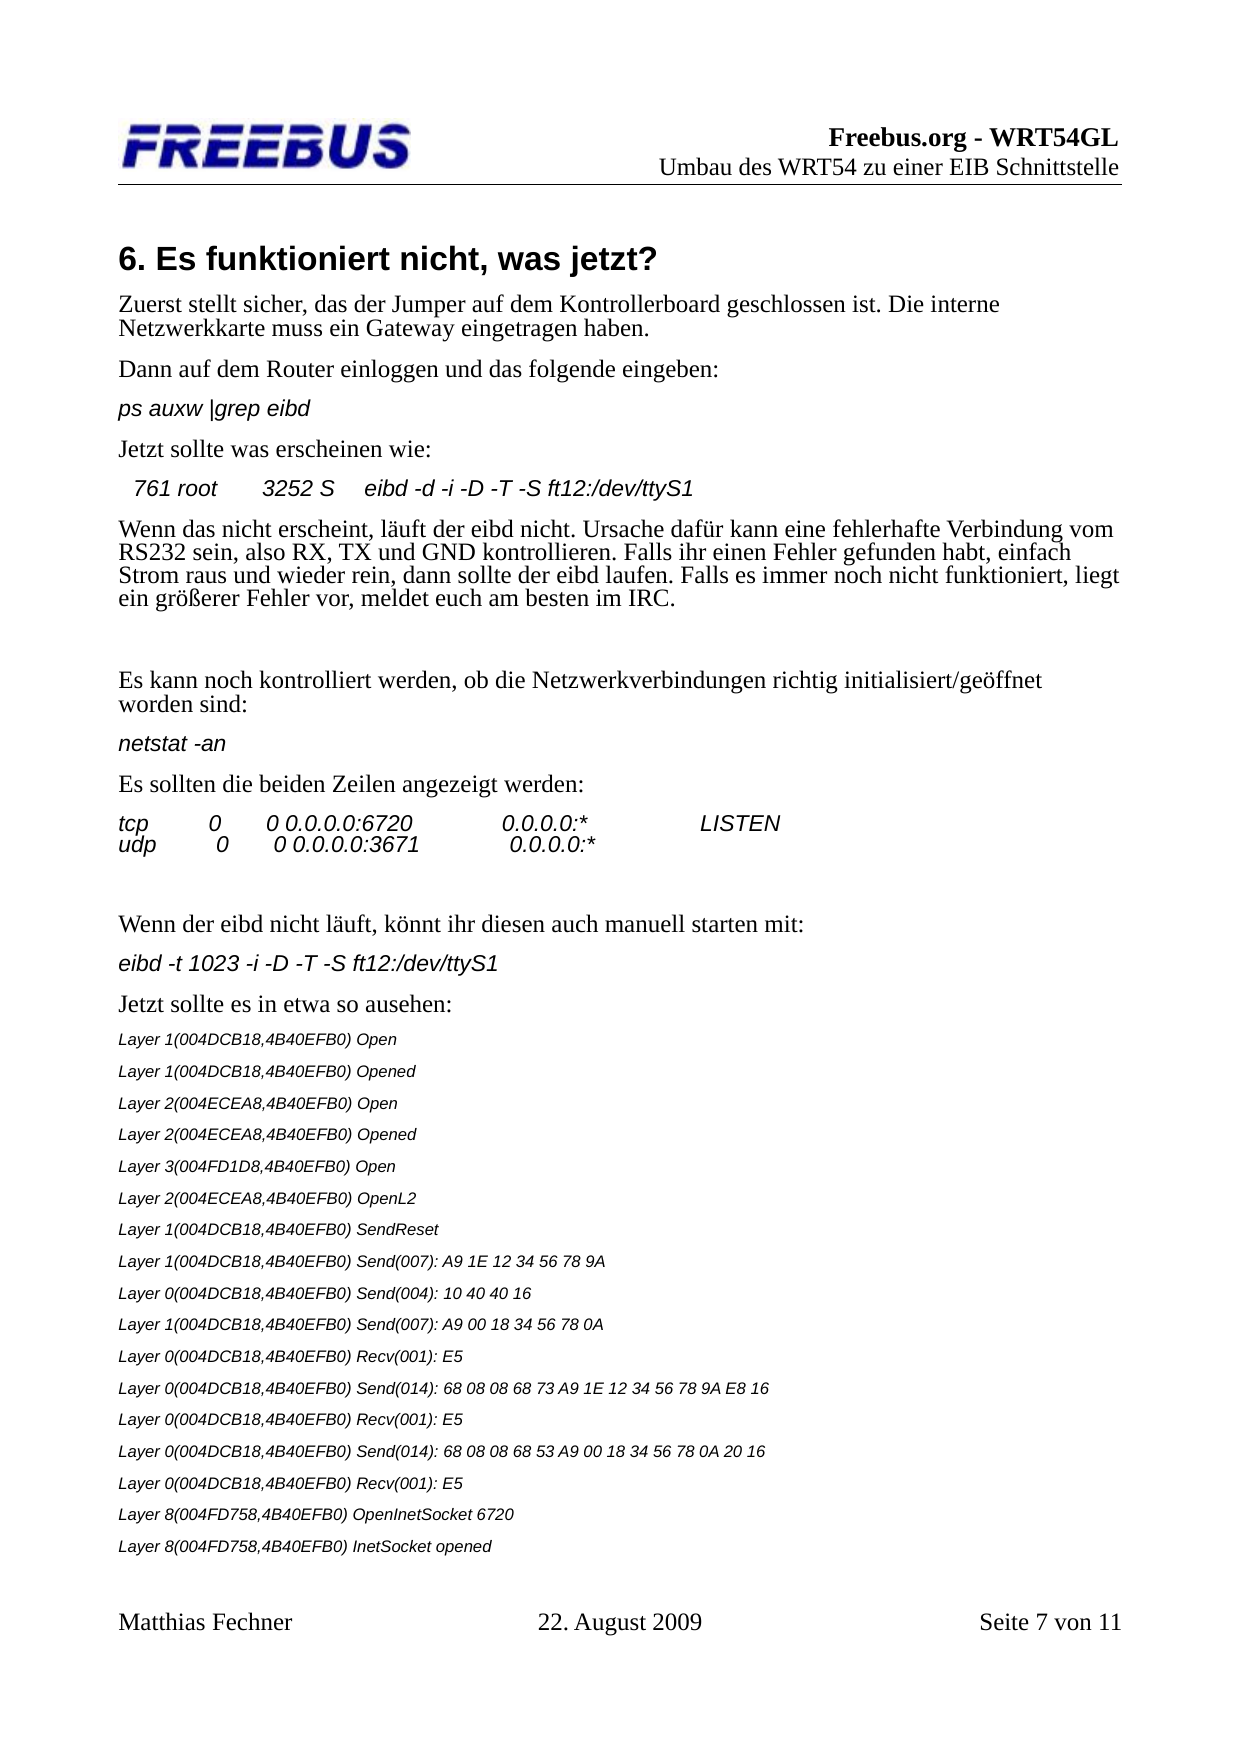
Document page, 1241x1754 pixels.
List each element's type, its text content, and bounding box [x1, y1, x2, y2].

text Es sollten die beiden Zeilen angezeigt werden: [118, 769, 1122, 797]
text Layer 1(004DCB18,4B40EFB0) SendReset [118, 1220, 1122, 1239]
text Layer 0(004DCB18,4B40EFB0) Recv(001): E5 [118, 1473, 1122, 1493]
text Zuerst stellt sicher, das der Jumper auf dem Kontrollerboard geschlossen ist. Die interne Netzwerkkarte muss ein Gateway eingetragen haben. [118, 289, 1122, 341]
text Layer 1(004DCB18,4B40EFB0) Opened [118, 1062, 1122, 1081]
text Layer 0(004DCB18,4B40EFB0) Recv(001): E5 [118, 1347, 1122, 1366]
text Layer 1(004DCB18,4B40EFB0) Open [118, 1030, 1122, 1049]
picture [118, 118, 411, 172]
text Layer 2(004ECEA8,4B40EFB0) Open [118, 1093, 1122, 1113]
text tcp 0 0 0.0.0.0:6720 0.0.0.0:* LISTEN udp 0 0 0.0.0.0:3671 0.0.0.0:* [118, 810, 1122, 857]
text Layer 3(004FD1D8,4B40EFB0) Open [118, 1157, 1122, 1176]
text Layer 1(004DCB18,4B40EFB0) Send(007): A9 00 18 34 56 78 0A [118, 1315, 1122, 1334]
text Layer 2(004ECEA8,4B40EFB0) OpenL2 [118, 1188, 1122, 1208]
text Layer 1(004DCB18,4B40EFB0) Send(007): A9 1E 12 34 56 78 9A [118, 1252, 1122, 1271]
text Layer 0(004DCB18,4B40EFB0) Send(014): 68 08 08 68 53 A9 00 18 34 56 78 0A 20 16 [118, 1442, 1122, 1461]
text eibd -t 1023 -i -D -T -S ft12:/dev/ttyS1 [118, 950, 1122, 976]
text Es kann noch kontrolliert werden, ob die Netzwerkverbindungen richtig initialisiert/geöffnet worden sind: [118, 666, 1122, 717]
text Layer 0(004DCB18,4B40EFB0) Send(014): 68 08 08 68 73 A9 1E 12 34 56 78 9A E8 16 [118, 1378, 1122, 1398]
text Dann auf dem Router einloggen und das folgende eingeben: [118, 354, 1122, 383]
text Jetzt sollte es in etwa so ausehen: [118, 989, 1122, 1018]
text ps auxw |grep eibd [118, 395, 1122, 421]
text Wenn das nicht erscheint, läuft der eibd nicht. Ursache dafür kann eine fehlerhafte Verbindung vom RS232 sein, also RX, TX und GND kontrollieren. Falls ihr einen Fehler gefunden habt, einfach Strom raus und wieder rein, dann sollte der eibd laufen. Falls es immer noch nicht funktioniert, liegt ein größerer Fehler vor, meldet euch am besten im IRC. [118, 514, 1122, 612]
text netstat -an [118, 730, 1122, 756]
text Layer 2(004ECEA8,4B40EFB0) Opened [118, 1125, 1122, 1144]
text Layer 0(004DCB18,4B40EFB0) Recv(001): E5 [118, 1410, 1122, 1429]
subtitle 6. Es funktioniert nicht, was jetzt? [118, 238, 1122, 277]
text 761 root 3252 S eibd -d -i -D -T -S ft12:/dev/ttyS1 [118, 475, 1122, 502]
text Layer 8(004FD758,4B40EFB0) OpenInetSocket 6720 [118, 1505, 1122, 1524]
text Layer 0(004DCB18,4B40EFB0) Send(004): 10 40 40 16 [118, 1283, 1122, 1303]
text Wenn der eibd nicht läuft, könnt ihr diesen auch manuell starten mit: [118, 909, 1122, 938]
text Jetzt sollte was erscheinen wie: [118, 434, 1122, 463]
text Layer 8(004FD758,4B40EFB0) InetSocket opened [118, 1537, 1122, 1556]
